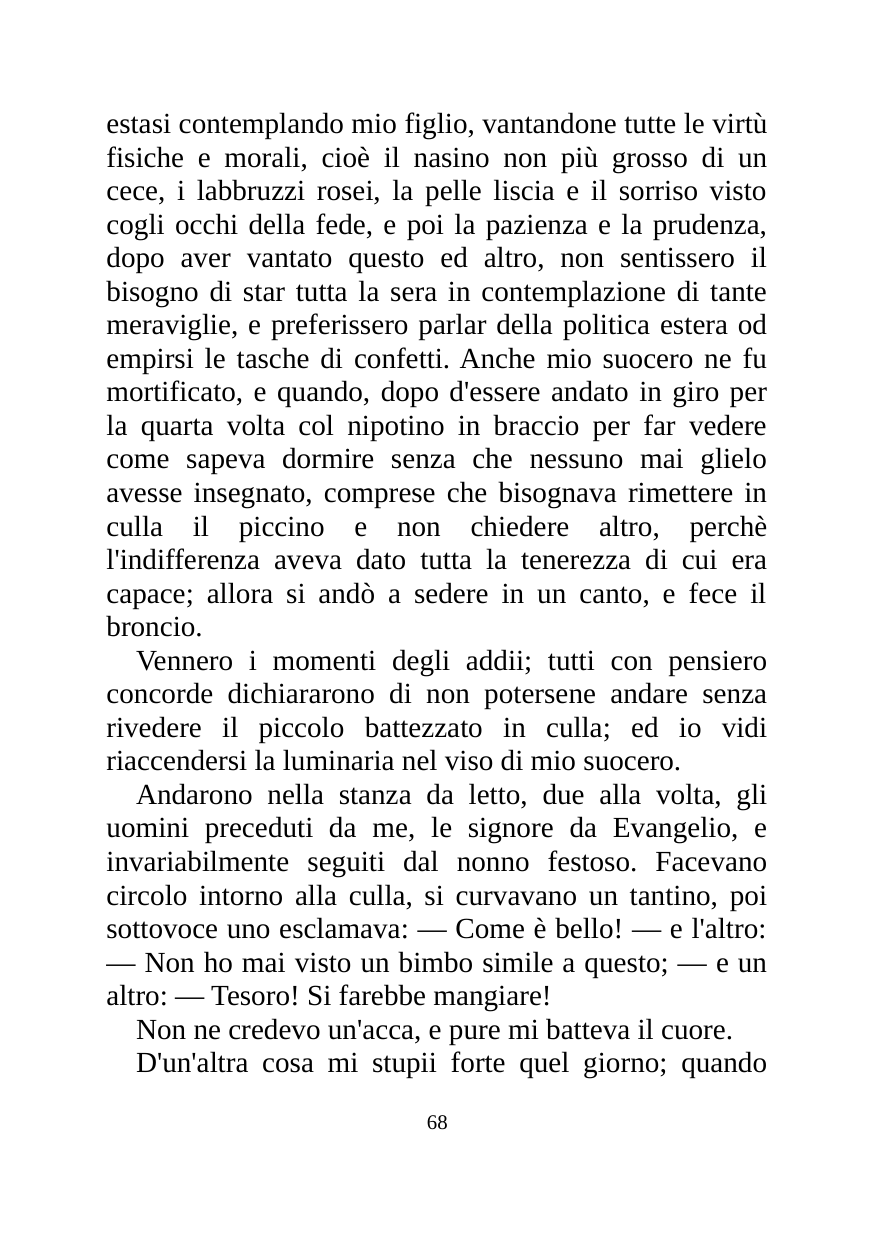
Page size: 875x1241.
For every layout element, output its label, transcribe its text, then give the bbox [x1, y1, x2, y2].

text Non ne credevo un'acca, e pure mi batteva il cuore. [106, 1012, 768, 1045]
text Vennero i momenti degli addii; tutti con pensiero concorde dichiararono di non potersene andare senza rivedere il piccolo battezzato in culla; ed io vidi riaccendersi la luminaria nel viso di mio suocero. [106, 643, 768, 777]
text estasi contemplando mio figlio, vantandone tutte le virtù fisiche e morali, cioè il nasino non più grosso di un cece, i labbruzzi rosei, la pelle liscia e il sorriso visto cogli occhi della fede, e poi la pazienza e la prudenza, dopo aver vantato questo ed altro, non sentissero il bisogno di star tutta la sera in contemplazione di tante meraviglie, e preferissero parlar della politica estera od empirsi le tasche di confetti. Anche mio suocero ne fu mortificato, e quando, dopo d'essere andato in giro per la quarta volta col nipotino in braccio per far vedere come sapeva dormire senza che nessuno mai glielo avesse insegnato, comprese che bisognava rimettere in culla il piccino e non chiedere altro, perchè l'indifferenza aveva dato tutta la tenerezza di cui era capace; allora si andò a sedere in un canto, e fece il broncio. [106, 106, 768, 643]
text Andarono nella stanza da letto, due alla volta, gli uomini preceduti da me, le signore da Evangelio, e invariabilmente seguiti dal nonno festoso. Facevano circolo intorno alla culla, si curvavano un tantino, poi sottovoce uno esclamava: — Come è bello! — e l'altro: — Non ho mai visto un bimbo simile a questo; — e un altro: — Tesoro! Si farebbe mangiare! [106, 777, 768, 1012]
text D'un'altra cosa mi stupii forte quel giorno; quando [106, 1045, 768, 1079]
